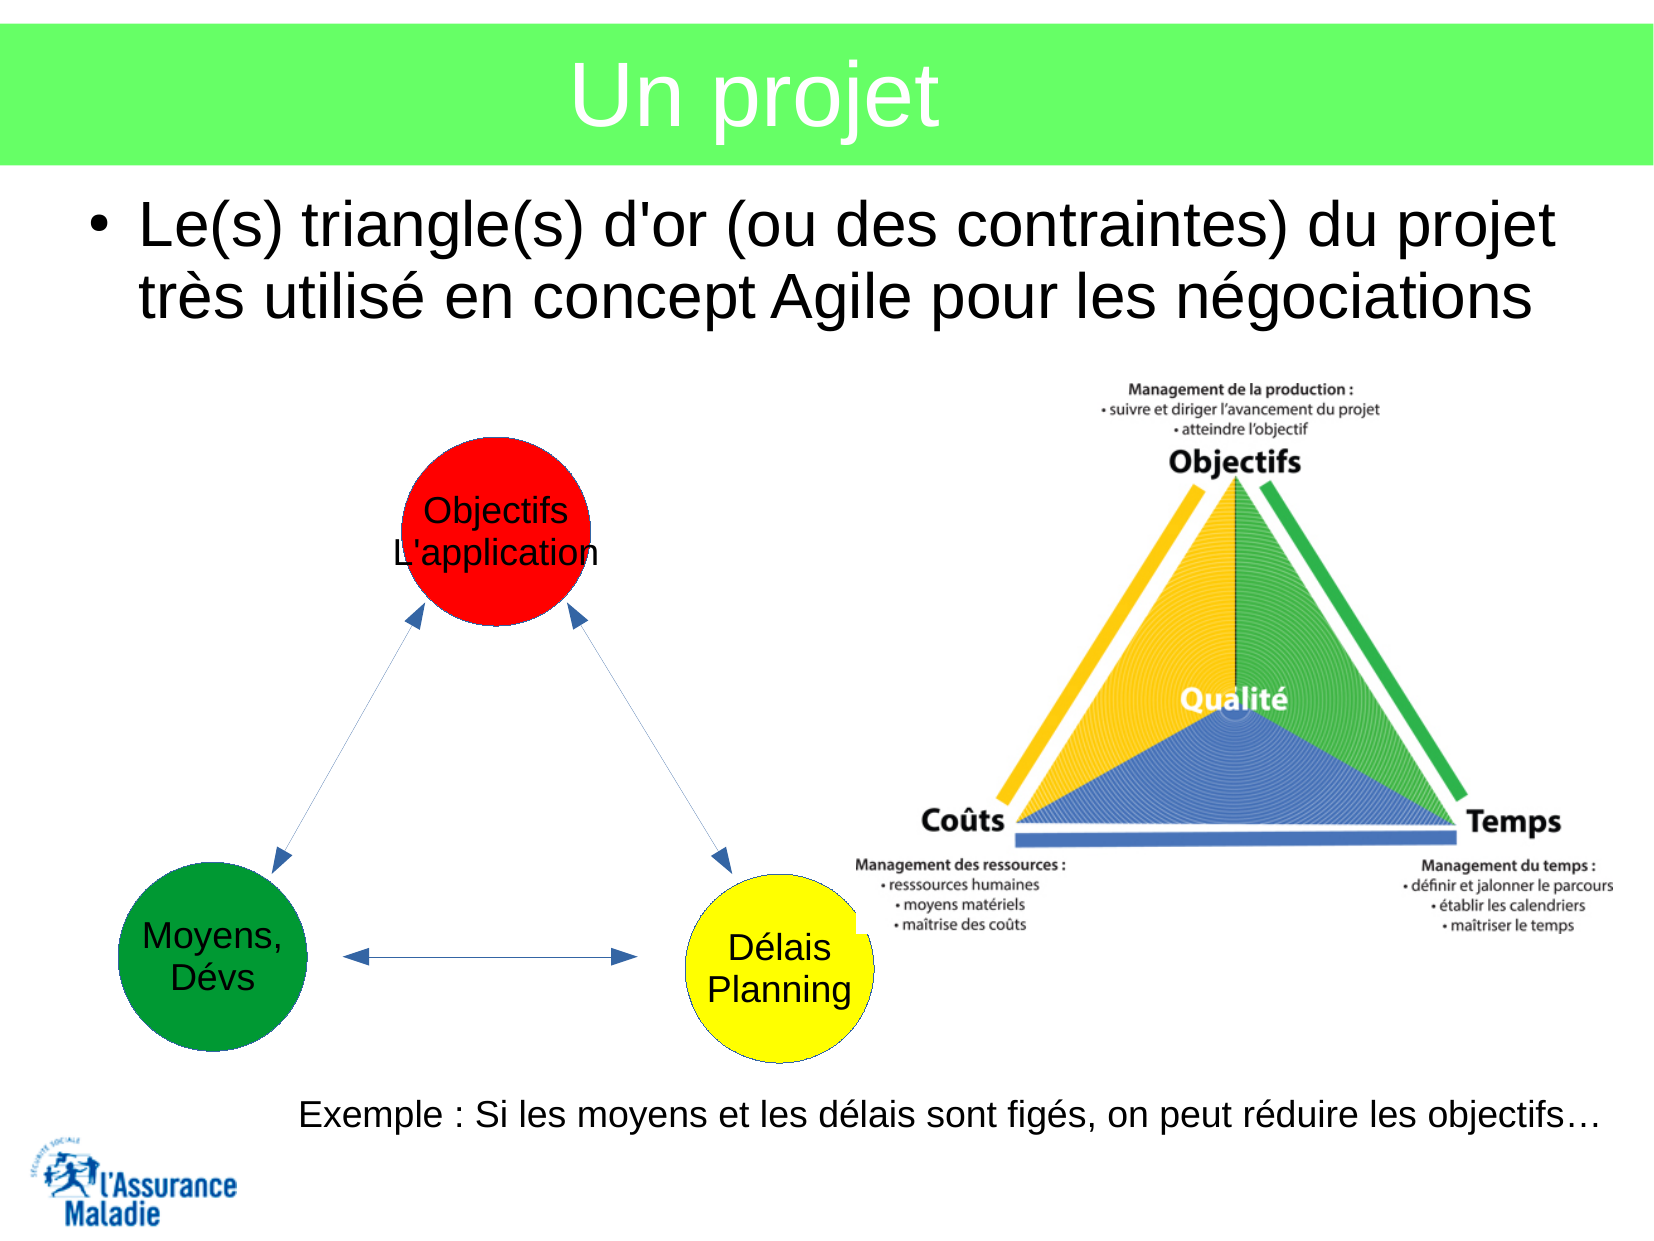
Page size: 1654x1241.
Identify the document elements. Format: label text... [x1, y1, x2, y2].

text_box Objectifs L'application [401, 437, 591, 627]
list Le(s) triangle(s) d'or (ou des contraintes) du projet très utilisé en concept Agile pour les négociations [70, 188, 1559, 355]
title Un projet [0, 23, 1654, 166]
text_box Délais Planning [685, 874, 875, 1064]
picture [9, 1133, 237, 1228]
text_box Moyens, Dévs [118, 862, 308, 1052]
picture [856, 383, 1613, 934]
text_box Exemple : Si les moyens et les délais sont figés, on peut réduire les objectifs… [283, 1086, 1618, 1186]
